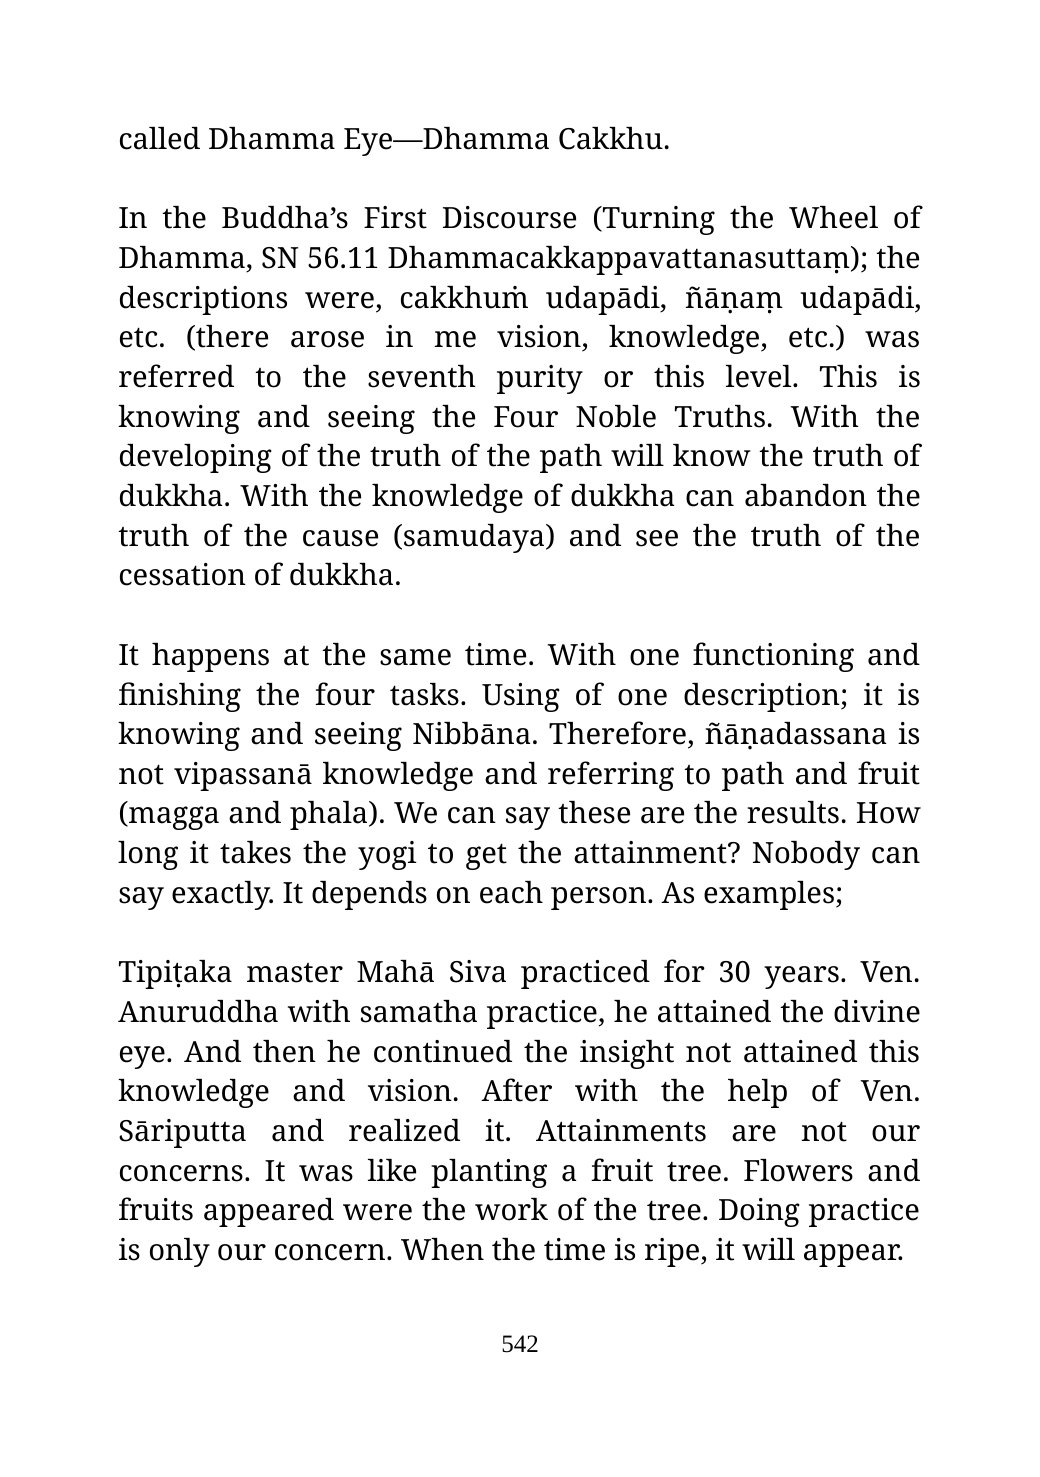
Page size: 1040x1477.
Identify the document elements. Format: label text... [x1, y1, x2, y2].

text called Dhamma Eye—Dhamma Cakkhu. In the Buddha’s First Discourse (Turning the Wheel of Dhamma, SN 56.11 Dhammacakkappavattanasuttaṃ); the descriptions were, cakkhuṁ udapādi, ñāṇaṃ udapādi, etc. (there arose in me vision, knowledge, etc.) was referred to the seventh purity or this level. This is knowing and seeing the Four Noble Truths. With the developing of the truth of the path will know the truth of dukkha. With the knowledge of dukkha can abandon the truth of the cause (samudaya) and see the truth of the cessation of dukkha. It happens at the same time. With one functioning and finishing the four tasks. Using of one description; it is knowing and seeing Nibbāna. Therefore, ñāṇadassana is not vipassanā knowledge and referring to path and fruit (magga and phala). We can say these are the results. How long it takes the yogi to get the attainment? Nobody can say exactly. It depends on each person. As examples; Tipiṭaka master Mahā Siva practiced for 30 years. Ven. Anuruddha with samatha practice, he attained the divine eye. And then he continued the insight not attained this knowledge and vision. After with the help of Ven. Sāriputta and realized it. Attainments are not our concerns. It was like planting a fruit tree. Flowers and fruits appeared were the work of the tree. Doing practice is only our concern. When the time is ripe, it will appear. [118, 118, 922, 1269]
